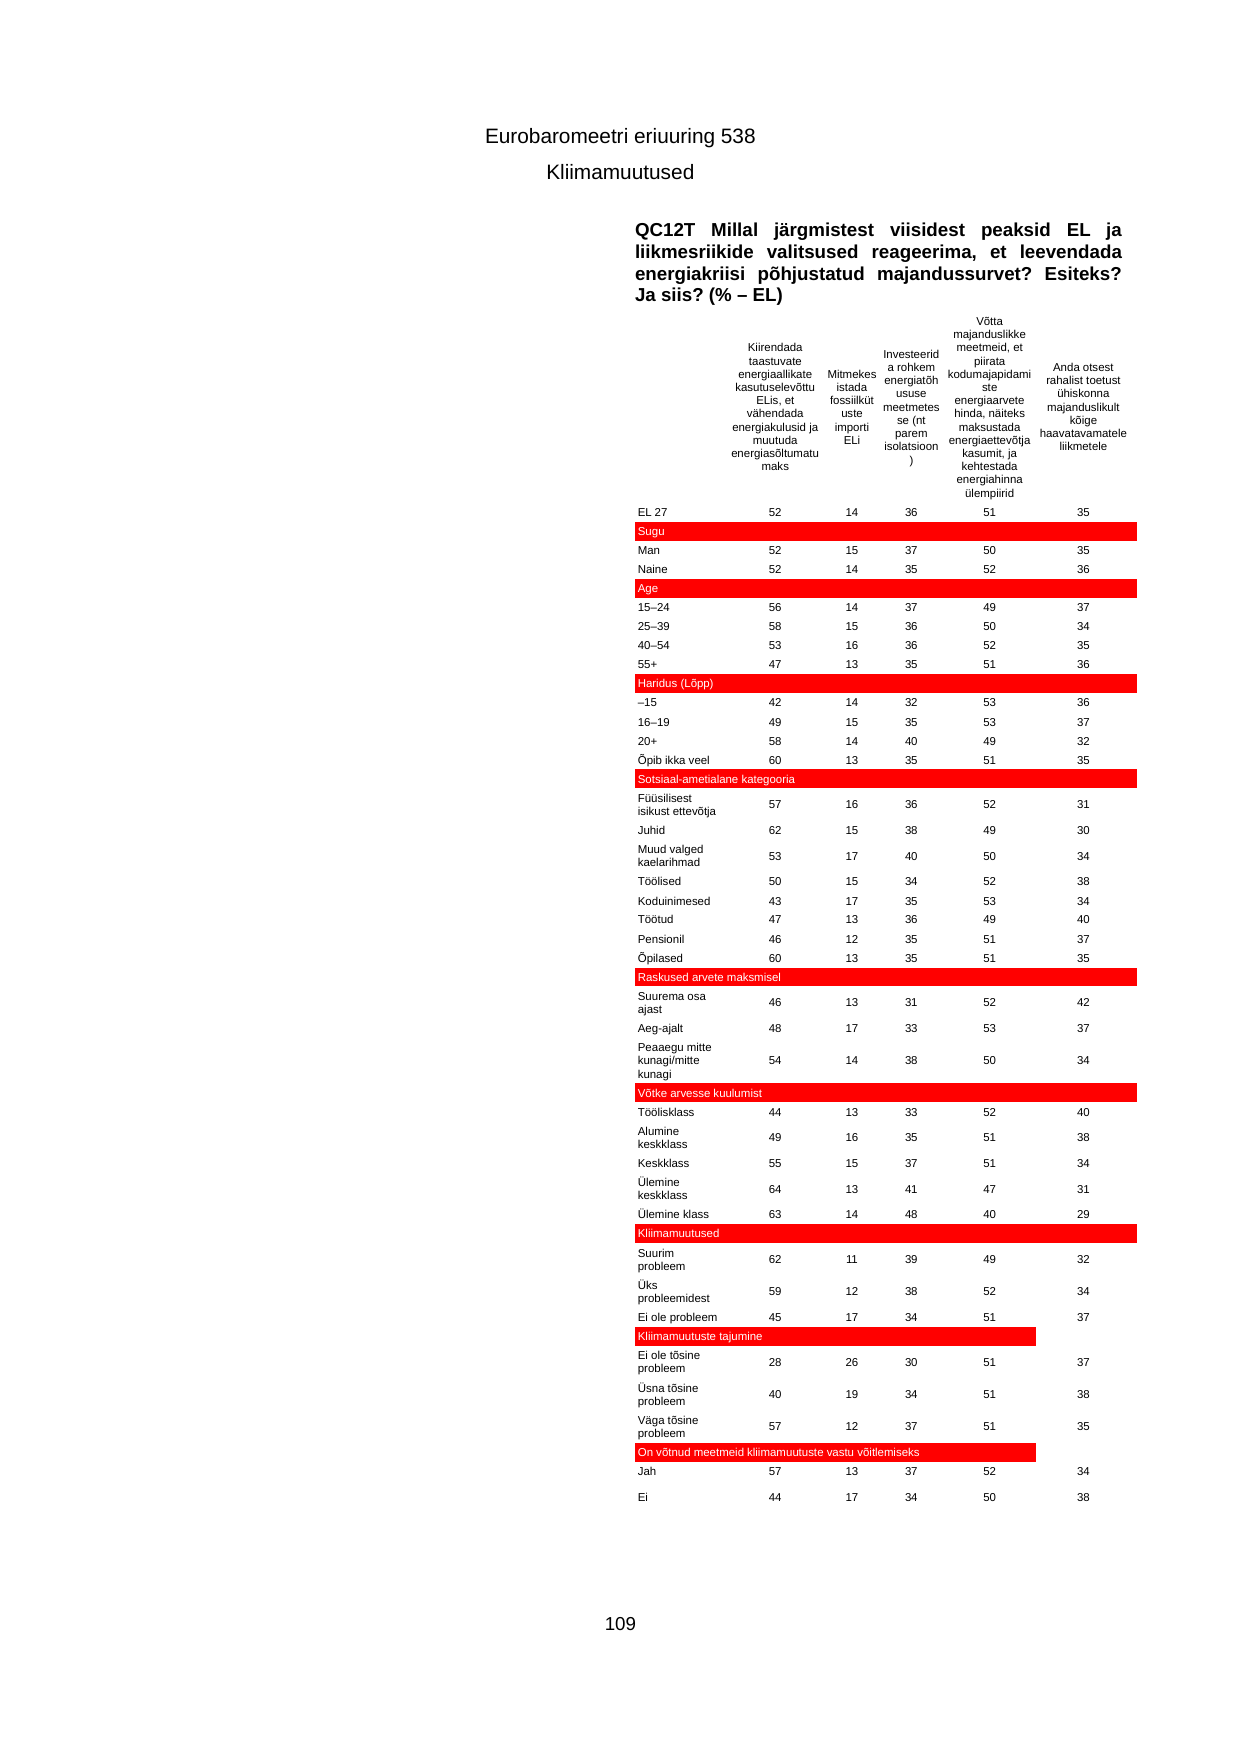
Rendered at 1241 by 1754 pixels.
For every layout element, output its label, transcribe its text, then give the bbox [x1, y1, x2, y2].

table_cell 53 [943, 891, 1036, 910]
table_cell 13 [824, 750, 880, 769]
table_cell Kliimamuutuste tajumine [635, 1327, 1036, 1346]
table_cell Töölised [635, 872, 726, 891]
table_cell [1130, 636, 1137, 655]
table_cell 36 [1036, 655, 1130, 674]
table_cell 37 [1036, 712, 1130, 731]
table_cell 14 [824, 1205, 880, 1224]
table_cell 37 [1036, 1019, 1130, 1038]
table_cell 49 [943, 731, 1036, 750]
table_cell 13 [824, 986, 880, 1019]
table_cell Õpilased [635, 948, 726, 967]
table_cell 34 [880, 1308, 943, 1327]
table_header Anda otsest rahalist toetust ühiskonna majanduslikult kõige haavatavamatele liikmetele [1036, 311, 1130, 502]
table_cell [1130, 1103, 1137, 1121]
table_cell [1130, 1308, 1137, 1327]
table_cell 36 [1036, 560, 1130, 579]
table_cell 58 [726, 731, 824, 750]
table_cell 49 [726, 712, 824, 731]
table_cell 13 [824, 948, 880, 967]
table_cell 34 [1036, 1038, 1130, 1083]
table_cell 38 [1036, 872, 1130, 891]
table_cell 32 [880, 693, 943, 712]
table_cell 34 [1036, 891, 1130, 910]
table_cell 41 [880, 1173, 943, 1205]
table_cell Age [635, 579, 1137, 598]
table_cell 30 [880, 1346, 943, 1378]
table_cell 29 [1036, 1205, 1130, 1224]
table_cell [1130, 1154, 1137, 1173]
table_cell Alumine keskklass [635, 1121, 726, 1154]
table_cell [1130, 1346, 1137, 1378]
table_cell 49 [943, 910, 1036, 929]
table_cell 51 [943, 503, 1036, 522]
table_cell Ei ole tõsine probleem [635, 1346, 726, 1378]
table_cell [1130, 712, 1137, 731]
table_cell 51 [943, 1154, 1036, 1173]
table_cell 36 [880, 636, 943, 655]
table_cell 17 [824, 1308, 880, 1327]
table_cell 50 [943, 617, 1036, 636]
table_cell Muud valged kaelarihmad [635, 840, 726, 872]
table_cell 51 [943, 948, 1036, 967]
table_cell 31 [880, 986, 943, 1019]
table_cell 34 [1036, 617, 1130, 636]
table_cell 47 [726, 655, 824, 674]
table_cell 46 [726, 929, 824, 948]
table_cell 52 [726, 541, 824, 560]
table_cell 42 [726, 693, 824, 712]
table_header Kiirendada taastuvate energiaallikate kasutuselevõttu ELis, et vähendada energiakulusid ja muutuda energiasõltumatumaks [726, 311, 824, 502]
table_cell 60 [726, 750, 824, 769]
table_cell 58 [726, 617, 824, 636]
table_cell 12 [824, 1411, 880, 1443]
table_header [1130, 311, 1137, 502]
table_cell Võtke arvesse kuulumist [635, 1083, 1137, 1102]
table_cell 52 [943, 636, 1036, 655]
table_cell [1130, 1121, 1137, 1154]
table_cell [1130, 1378, 1137, 1411]
table_cell 15 [824, 712, 880, 731]
table_cell 51 [943, 929, 1036, 948]
table_cell 16–19 [635, 712, 726, 731]
table_cell 48 [880, 1205, 943, 1224]
table_cell 34 [880, 1378, 943, 1411]
table_cell [1130, 560, 1137, 579]
table_cell 56 [726, 598, 824, 617]
table_cell 17 [824, 840, 880, 872]
table_cell [1036, 1327, 1130, 1346]
table_cell 59 [726, 1276, 824, 1308]
table_cell [1130, 1243, 1137, 1276]
table_cell 35 [880, 948, 943, 967]
table_cell 16 [824, 636, 880, 655]
table_cell Suurema osa ajast [635, 986, 726, 1019]
table_cell [1130, 750, 1137, 769]
table_cell 35 [880, 560, 943, 579]
table_cell 51 [943, 1346, 1036, 1378]
table_cell On võtnud meetmeid kliimamuutuste vastu võitlemiseks [635, 1443, 1036, 1462]
table_cell 53 [726, 840, 824, 872]
table_cell 34 [1036, 1462, 1130, 1481]
table_cell 52 [726, 560, 824, 579]
table_cell 52 [943, 789, 1036, 821]
table_cell Aeg-ajalt [635, 1019, 726, 1038]
table_cell 36 [880, 617, 943, 636]
table_cell 49 [726, 1121, 824, 1154]
table_cell 13 [824, 1173, 880, 1205]
table_cell [1130, 1411, 1137, 1443]
table_cell [1130, 986, 1137, 1019]
table_cell 13 [824, 1462, 880, 1481]
table_cell 37 [880, 541, 943, 560]
table_cell 50 [943, 541, 1036, 560]
table_cell 53 [943, 712, 1036, 731]
table_cell 57 [726, 1411, 824, 1443]
table_cell Ei ole probleem [635, 1308, 726, 1327]
table_cell 37 [880, 598, 943, 617]
table_cell 51 [943, 1411, 1036, 1443]
table_cell [1130, 929, 1137, 948]
table_cell 47 [726, 910, 824, 929]
table_cell 31 [1036, 1173, 1130, 1205]
table_cell 45 [726, 1308, 824, 1327]
table_cell 15 [824, 872, 880, 891]
table_cell 52 [943, 1462, 1036, 1481]
table_cell 60 [726, 948, 824, 967]
table_cell 49 [943, 598, 1036, 617]
table_cell 16 [824, 789, 880, 821]
table_cell 36 [880, 910, 943, 929]
table_cell 25–39 [635, 617, 726, 636]
table_cell 50 [943, 1038, 1036, 1083]
table_cell 49 [943, 1243, 1036, 1276]
table_cell 40 [943, 1205, 1036, 1224]
table_cell [1130, 891, 1137, 910]
table_cell 53 [943, 693, 1036, 712]
table_cell Sotsiaal-ametialane kategooria [635, 769, 1137, 788]
table_cell Man [635, 541, 726, 560]
table_cell [1130, 1481, 1137, 1513]
table_cell 38 [880, 1276, 943, 1308]
table_cell [1130, 598, 1137, 617]
table_cell 52 [943, 1276, 1036, 1308]
table_cell 15 [824, 541, 880, 560]
table_cell [1130, 910, 1137, 929]
table_cell [1130, 655, 1137, 674]
table_cell 14 [824, 503, 880, 522]
table_cell 30 [1036, 821, 1130, 840]
table_cell 15 [824, 617, 880, 636]
table_cell 55+ [635, 655, 726, 674]
table_cell [1130, 821, 1137, 840]
table_cell 35 [880, 712, 943, 731]
table_cell 36 [880, 789, 943, 821]
table_cell 40 [880, 840, 943, 872]
table_cell 35 [880, 655, 943, 674]
table_cell 52 [943, 872, 1036, 891]
table_cell 44 [726, 1481, 824, 1513]
table_cell 35 [1036, 503, 1130, 522]
table_cell Raskused arvete maksmisel [635, 968, 1137, 986]
table_cell [1036, 1443, 1130, 1462]
table_cell 38 [1036, 1121, 1130, 1154]
table_cell 50 [943, 1481, 1036, 1513]
table_cell 36 [1036, 693, 1130, 712]
table_cell 26 [824, 1346, 880, 1378]
table_cell 51 [943, 1308, 1036, 1327]
table_cell 34 [880, 1481, 943, 1513]
table_cell 54 [726, 1038, 824, 1083]
table_cell Juhid [635, 821, 726, 840]
table_cell Üks probleemidest [635, 1276, 726, 1308]
table_cell EL 27 [635, 503, 726, 522]
table_cell 34 [1036, 1154, 1130, 1173]
table_cell 51 [943, 655, 1036, 674]
table_cell –15 [635, 693, 726, 712]
table_cell [1130, 1443, 1137, 1462]
table_cell 43 [726, 891, 824, 910]
table_cell 14 [824, 560, 880, 579]
table_cell 63 [726, 1205, 824, 1224]
table_cell 38 [1036, 1481, 1130, 1513]
table_cell 15–24 [635, 598, 726, 617]
table_cell 32 [1036, 1243, 1130, 1276]
table_cell 51 [943, 1121, 1036, 1154]
table_cell 50 [943, 840, 1036, 872]
table_cell [1130, 617, 1137, 636]
table_cell [1130, 693, 1137, 712]
table_cell Suurim probleem [635, 1243, 726, 1276]
table_cell [1130, 872, 1137, 891]
table_cell 37 [1036, 929, 1130, 948]
table_cell 38 [1036, 1378, 1130, 1411]
table_cell 28 [726, 1346, 824, 1378]
table_cell 35 [1036, 948, 1130, 967]
table_cell Töötud [635, 910, 726, 929]
table_cell 52 [726, 503, 824, 522]
table_cell 33 [880, 1019, 943, 1038]
table_cell 57 [726, 1462, 824, 1481]
table_cell 47 [943, 1173, 1036, 1205]
table_cell 49 [943, 821, 1036, 840]
table_cell 35 [880, 750, 943, 769]
table_cell 19 [824, 1378, 880, 1411]
table_cell 14 [824, 1038, 880, 1083]
table_cell [1130, 541, 1137, 560]
table_cell 40–54 [635, 636, 726, 655]
table_cell 34 [1036, 1276, 1130, 1308]
table_cell Pensionil [635, 929, 726, 948]
table_cell Füüsilisest isikust ettevõtja [635, 789, 726, 821]
table_cell Sugu [635, 522, 1137, 541]
table_cell 48 [726, 1019, 824, 1038]
table_cell 40 [726, 1378, 824, 1411]
table_cell 34 [1036, 840, 1130, 872]
table_cell 15 [824, 1154, 880, 1173]
table_cell [1130, 1173, 1137, 1205]
table_cell 13 [824, 655, 880, 674]
table_cell 16 [824, 1121, 880, 1154]
table_cell Koduinimesed [635, 891, 726, 910]
text QC12T Millal järgmistest viisidest peaksid EL ja liikmesriikide valitsused reageerima, et leevendada energiakriisi põhjustatud majandussurvet? Esiteks? Ja siis? (% – EL) [635, 219, 1122, 306]
table_cell [1130, 1327, 1137, 1346]
table_cell 55 [726, 1154, 824, 1173]
table_cell 37 [1036, 1308, 1130, 1327]
table_cell [1130, 1205, 1137, 1224]
table_cell 53 [726, 636, 824, 655]
table_cell 17 [824, 891, 880, 910]
table_cell 38 [880, 821, 943, 840]
table_header [635, 311, 726, 502]
table_cell [1130, 948, 1137, 967]
table_header Investeerida rohkem energiatõhususe meetmetesse (nt parem isolatsioon) [880, 311, 943, 502]
table_cell Haridus (Lõpp) [635, 674, 1137, 693]
table_cell Ülemine klass [635, 1205, 726, 1224]
table_cell Töölisklass [635, 1103, 726, 1121]
table_cell 38 [880, 1038, 943, 1083]
table_cell 52 [943, 1103, 1036, 1121]
table_cell 35 [1036, 636, 1130, 655]
table_header Võtta majanduslikke meetmeid, et piirata kodumajapidamiste energiaarvete hinda, näiteks maksustada energiaettevõtja kasumit, ja kehtestada energiahinna ülempiirid [943, 311, 1036, 502]
table_cell Ei [635, 1481, 726, 1513]
table_cell 35 [880, 891, 943, 910]
table_cell 13 [824, 1103, 880, 1121]
table_cell 12 [824, 1276, 880, 1308]
table_cell 46 [726, 986, 824, 1019]
table_cell 37 [880, 1462, 943, 1481]
table_cell [1130, 1019, 1137, 1038]
table_cell 37 [880, 1154, 943, 1173]
table_cell 34 [880, 872, 943, 891]
table_cell Kliimamuutused [635, 1224, 1137, 1243]
table_cell [1130, 1038, 1137, 1083]
table_cell 62 [726, 1243, 824, 1276]
table_cell 17 [824, 1019, 880, 1038]
table_cell 62 [726, 821, 824, 840]
table_cell 57 [726, 789, 824, 821]
table_cell 52 [943, 560, 1036, 579]
table_cell 14 [824, 731, 880, 750]
table_cell Keskklass [635, 1154, 726, 1173]
table_cell 51 [943, 750, 1036, 769]
table_cell 40 [1036, 1103, 1130, 1121]
table_cell 33 [880, 1103, 943, 1121]
table_cell 42 [1036, 986, 1130, 1019]
table_cell [1130, 789, 1137, 821]
table_cell 15 [824, 821, 880, 840]
table_cell Ülemine keskklass [635, 1173, 726, 1205]
table_cell 35 [1036, 750, 1130, 769]
table_cell 37 [1036, 598, 1130, 617]
table_cell Üsna tõsine probleem [635, 1378, 726, 1411]
table_cell 12 [824, 929, 880, 948]
table_cell 11 [824, 1243, 880, 1276]
table_cell 35 [880, 1121, 943, 1154]
table_cell 14 [824, 693, 880, 712]
table_cell 32 [1036, 731, 1130, 750]
table_cell [1130, 503, 1137, 522]
table_cell 53 [943, 1019, 1036, 1038]
table_cell 44 [726, 1103, 824, 1121]
table_cell [1130, 1276, 1137, 1308]
table_cell [1130, 840, 1137, 872]
table_cell [1130, 731, 1137, 750]
table_cell 35 [880, 929, 943, 948]
table_cell 37 [880, 1411, 943, 1443]
table_cell 64 [726, 1173, 824, 1205]
table_cell 36 [880, 503, 943, 522]
table_cell 35 [1036, 1411, 1130, 1443]
table_cell Peaaegu mitte kunagi/mitte kunagi [635, 1038, 726, 1083]
table_cell 40 [1036, 910, 1130, 929]
table_cell 51 [943, 1378, 1036, 1411]
table_cell 52 [943, 986, 1036, 1019]
table_cell 17 [824, 1481, 880, 1513]
table_header Mitmekesistada fossiilkütuste importi ELi [824, 311, 880, 502]
table_cell 37 [1036, 1346, 1130, 1378]
table_cell 20+ [635, 731, 726, 750]
table_cell 13 [824, 910, 880, 929]
table_cell Õpib ikka veel [635, 750, 726, 769]
table_cell Väga tõsine probleem [635, 1411, 726, 1443]
table_cell 35 [1036, 541, 1130, 560]
table_cell Naine [635, 560, 726, 579]
table_cell 31 [1036, 789, 1130, 821]
table_cell 50 [726, 872, 824, 891]
table_cell 39 [880, 1243, 943, 1276]
table_cell 14 [824, 598, 880, 617]
table_cell [1130, 1462, 1137, 1481]
table_cell Jah [635, 1462, 726, 1481]
table_cell 40 [880, 731, 943, 750]
